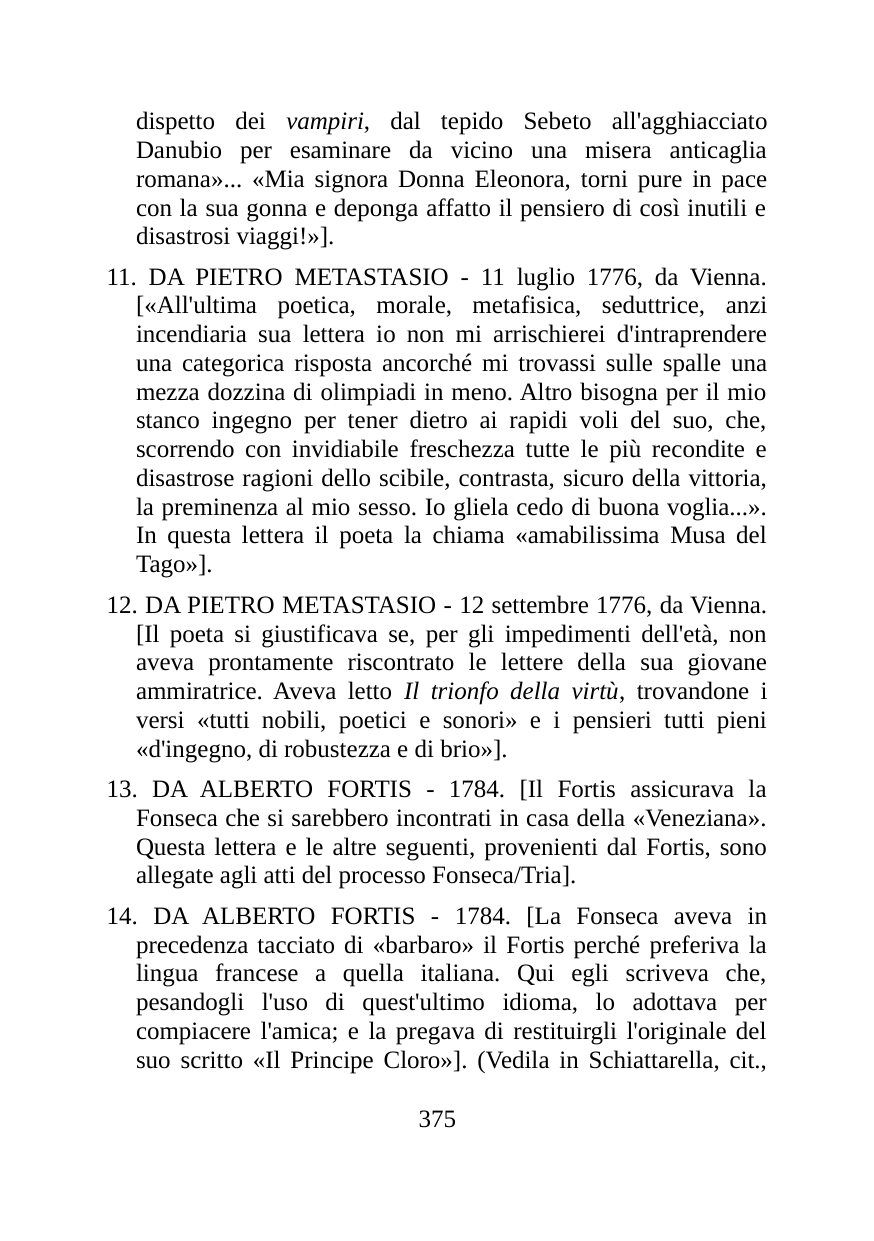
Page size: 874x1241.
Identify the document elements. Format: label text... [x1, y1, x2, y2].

text 12. DA PIETRO METASTASIO - 12 settembre 1776, da Vienna. [Il poeta si giustificava se, per gli impedimenti dell'età, non aveva prontamente riscontrato le lettere della sua giovane ammiratrice. Aveva letto Il trionfo della virtù, trovandone i versi «tutti nobili, poetici e sonori» e i pensieri tutti pieni «d'ingegno, di robustezza e di brio»]. [106, 590, 768, 762]
text dispetto dei vampiri, dal tepido Sebeto all'agghiacciato Danubio per esaminare da vicino una misera anticaglia romana»... «Mia signora Donna Eleonora, torni pure in pace con la sua gonna e deponga affatto il pensiero di così inutili e disastrosi viaggi!»]. [106, 106, 768, 250]
text 14. DA ALBERTO FORTIS - 1784. [La Fonseca aveva in precedenza tacciato di «barbaro» il Fortis perché preferiva la lingua francese a quella italiana. Qui egli scriveva che, pesandogli l'uso di quest'ultimo idioma, lo adottava per compiacere l'amica; e la pregava di restituirgli l'originale del suo scritto «Il Principe Cloro»]. (Vedila in Schiattarella, cit., [106, 901, 768, 1073]
text 13. DA ALBERTO FORTIS - 1784. [Il Fortis assicurava la Fonseca che si sarebbero incontrati in casa della «Veneziana». Questa lettera e le altre seguenti, provenienti dal Fortis, sono allegate agli atti del processo Fonseca/Tria]. [106, 774, 768, 889]
text 11. DA PIETRO METASTASIO - 11 luglio 1776, da Vienna. [«All'ultima poetica, morale, metafisica, seduttrice, anzi incendiaria sua lettera io non mi arrischierei d'intraprendere una categorica risposta ancorché mi trovassi sulle spalle una mezza dozzina di olimpiadi in meno. Altro bisogna per il mio stanco ingegno per tener dietro ai rapidi voli del suo, che, scorrendo con invidiabile freschezza tutte le più recondite e disastrose ragioni dello scibile, contrasta, sicuro della vittoria, la preminenza al mio sesso. Io gliela cedo di buona voglia...». In questa lettera il poeta la chiama «amabilissima Musa del Tago»]. [106, 262, 768, 578]
